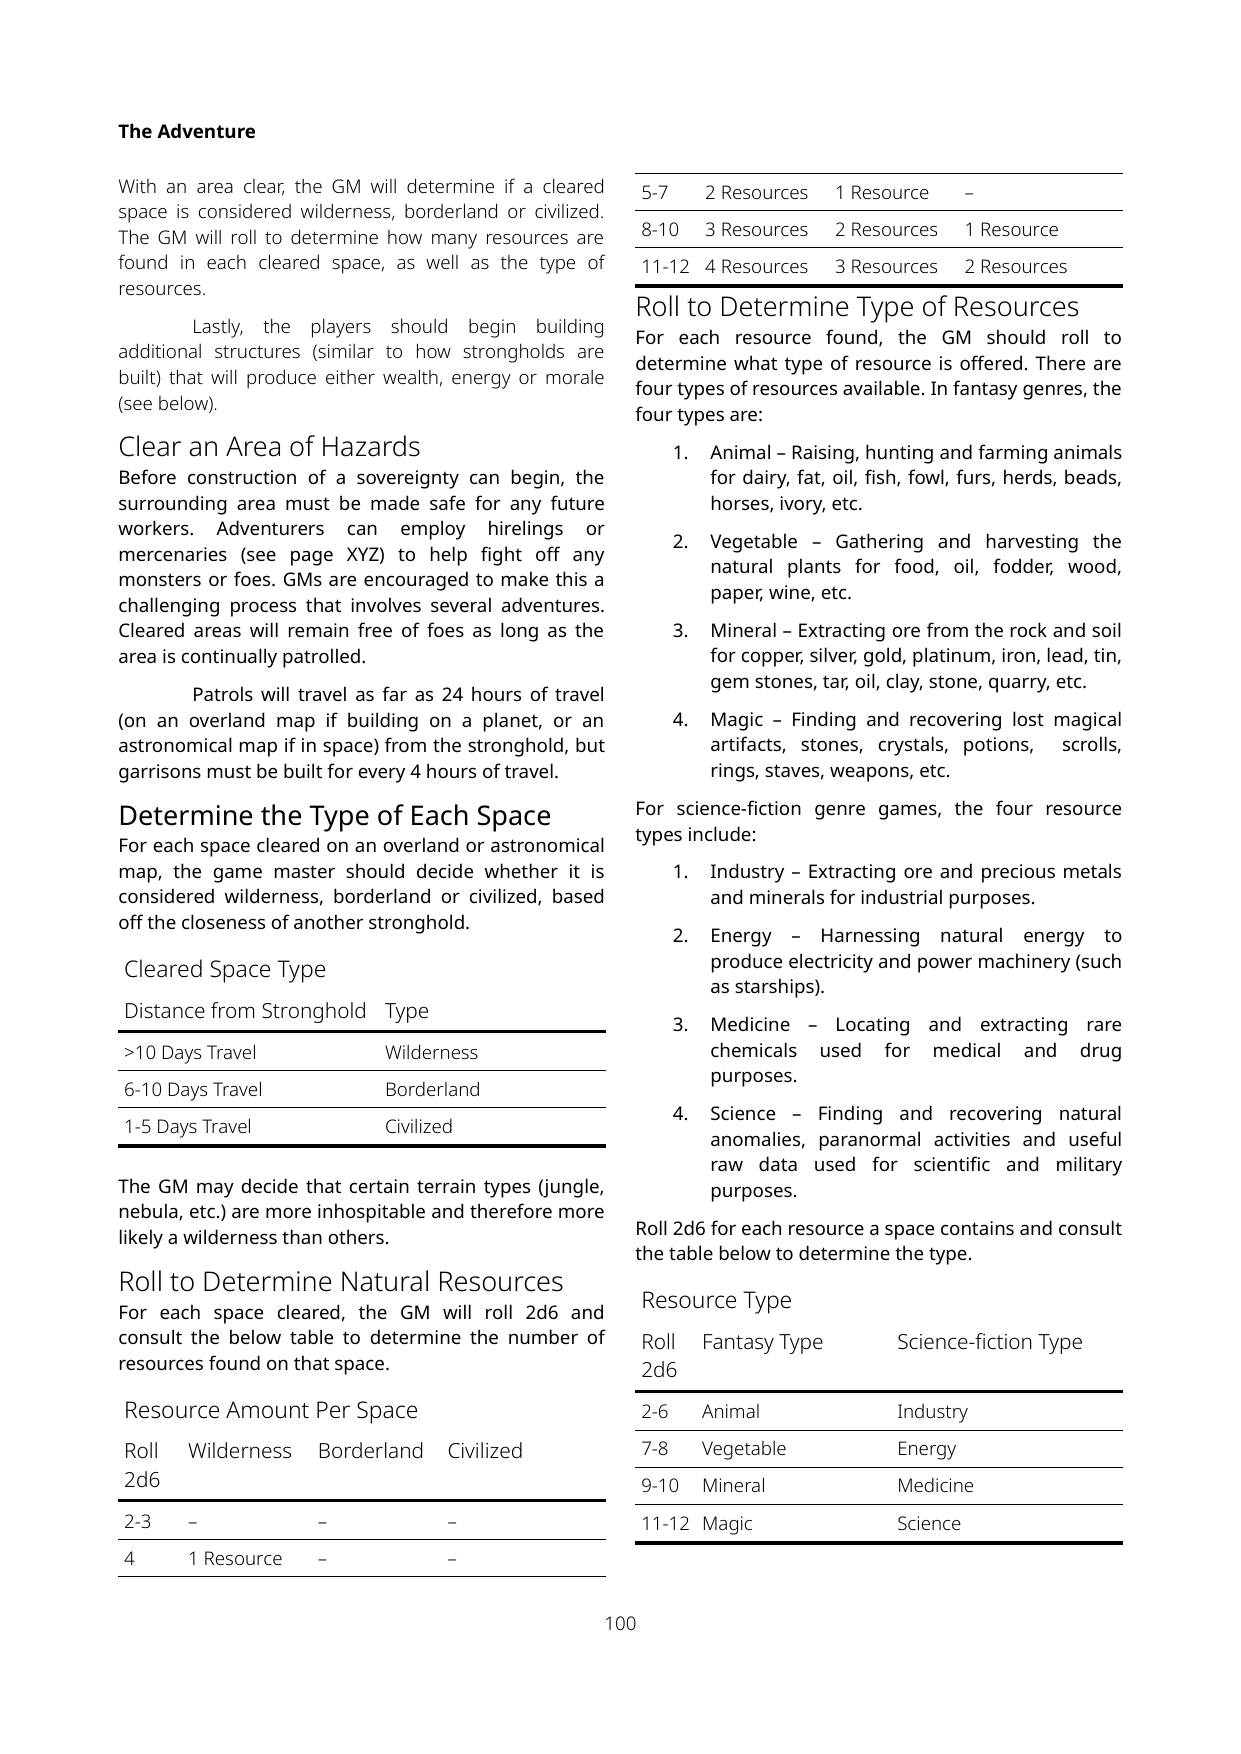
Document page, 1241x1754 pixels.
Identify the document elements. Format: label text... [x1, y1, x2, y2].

table_cell 8-10 [635, 211, 699, 247]
text For each space cleared on an overland or astronomical map, the game master should decide whether it is considered wilderness, borderland or civilized, based off the closeness of another stronghold. [118, 833, 605, 935]
table_cell 9-10 [635, 1468, 696, 1504]
table_cell 2 Resources [829, 211, 959, 247]
list Science – Finding and recovering natural anomalies, paranormal activities and useful raw data used for scientific and military purposes. [673, 1101, 1122, 1203]
list Energy – Harnessing natural energy to produce electricity and power machinery (such as starships). [673, 922, 1122, 999]
text Determine the Type of Each Space [118, 796, 605, 833]
table_cell Civilized [379, 1108, 606, 1144]
table_cell 2-6 [635, 1393, 696, 1430]
list Magic – Finding and recovering lost magical artifacts, stones, crystals, potions, scrolls, rings, staves, weapons, etc. [673, 706, 1122, 783]
table_cell Industry [891, 1393, 1123, 1430]
table_cell 1 Resource [182, 1540, 312, 1576]
table_cell – [182, 1502, 312, 1539]
table_cell 1 Resource [829, 174, 959, 210]
table_cell Medicine [891, 1468, 1123, 1504]
table_cell Mineral [696, 1468, 891, 1504]
table_cell 2 Resources [959, 248, 1123, 284]
table_cell – [442, 1540, 606, 1576]
table_cell Science-fiction Type [891, 1321, 1123, 1390]
table_cell 1 Resource [959, 211, 1123, 247]
table_cell Animal [696, 1393, 891, 1430]
list Industry – Extracting ore and precious metals and minerals for industrial purposes. [673, 859, 1122, 910]
text With an area clear, the GM will determine if a cleared space is considered wilderness, borderland or civilized. The GM will roll to determine how many resources are found in each cleared space, as well as the type of resources. [118, 173, 605, 301]
table_cell – [442, 1502, 606, 1539]
table_cell Distance from Stronghold [118, 990, 379, 1030]
text Roll to Determine Natural Resources [118, 1262, 605, 1299]
table_cell – [312, 1540, 442, 1576]
table_cell 2-3 [118, 1502, 182, 1539]
text Clear an Area of Hazards [118, 428, 605, 465]
text The GM may decide that certain terrain types (jungle, nebula, etc.) are more inhospitable and therefore more likely a wilderness than others. [118, 1148, 605, 1250]
list Mineral – Extracting ore from the rock and soil for copper, silver, gold, platinum, iron, lead, tin, gem stones, tar, oil, clay, stone, quarry, etc. [673, 617, 1122, 694]
table_cell 3 Resources [699, 211, 829, 247]
table_cell Borderland [312, 1431, 442, 1499]
text [635, 1545, 1122, 1570]
table_cell Civilized [442, 1431, 606, 1499]
table_cell Energy [891, 1431, 1123, 1467]
table_cell Science [891, 1505, 1123, 1541]
table_cell 4 Resources [699, 248, 829, 284]
text Roll to Determine Type of Resources [635, 288, 1122, 324]
table_cell 5-7 [635, 174, 699, 210]
table_cell 7-8 [635, 1431, 696, 1467]
table_cell Wilderness [182, 1431, 312, 1499]
text For each resource found, the GM should roll to determine what type of resource is offered. There are four types of resources available. In fantasy genres, the four types are: [635, 324, 1122, 427]
text For each space cleared, the GM will roll 2d6 and consult the below table to determine the number of resources found on that space. [118, 1299, 605, 1376]
table_cell Borderland [379, 1071, 606, 1107]
table_header Resource Amount Per Space [118, 1388, 606, 1431]
table_cell – [959, 174, 1123, 210]
table_cell 1-5 Days Travel [118, 1108, 379, 1144]
table_cell Fantasy Type [696, 1321, 891, 1390]
text Patrols will travel as far as 24 hours of travel (on an overland map if building on a planet, or an astronomical map if in space) from the stronghold, but garrisons must be built for every 4 hours of travel. [118, 681, 605, 783]
table_header Resource Type [635, 1279, 1123, 1321]
table_cell 11-12 [635, 248, 699, 284]
text Lastly, the players should begin building additional structures (similar to how strongholds are built) that will produce either wealth, energy or morale (see below). [118, 313, 605, 415]
table_cell Magic [696, 1505, 891, 1541]
table_header Cleared Space Type [118, 948, 606, 990]
table_cell Roll 2d6 [635, 1321, 696, 1390]
table_cell 4 [118, 1540, 182, 1576]
list Animal – Raising, hunting and farming animals for dairy, fat, oil, fish, fowl, furs, herds, beads, horses, ivory, etc. [673, 439, 1122, 516]
list Vegetable – Gathering and harvesting the natural plants for food, oil, fodder, wood, paper, wine, etc. [673, 528, 1122, 605]
table_cell Wilderness [379, 1033, 606, 1070]
table_cell – [312, 1502, 442, 1539]
list Medicine – Locating and extracting rare chemicals used for medical and drug purposes. [673, 1011, 1122, 1088]
table_cell >10 Days Travel [118, 1033, 379, 1070]
table_cell 6-10 Days Travel [118, 1071, 379, 1107]
table_cell Vegetable [696, 1431, 891, 1467]
table_cell Type [379, 990, 606, 1030]
text For science-fiction genre games, the four resource types include: [635, 795, 1122, 846]
table_cell Roll 2d6 [118, 1431, 182, 1499]
text Roll 2d6 for each resource a space contains and consult the table below to determine the type. [635, 1215, 1122, 1266]
table_cell 11-12 [635, 1505, 696, 1541]
table_cell 3 Resources [829, 248, 959, 284]
text Before construction of a sovereignty can begin, the surrounding area must be made safe for any future workers. Adventurers can employ hirelings or mercenaries (see page XYZ) to help fight off any monsters or foes. GMs are encouraged to make this a challenging process that involves several adventures. Cleared areas will remain free of foes as long as the area is continually patrolled. [118, 465, 605, 669]
table_cell 2 Resources [699, 174, 829, 210]
